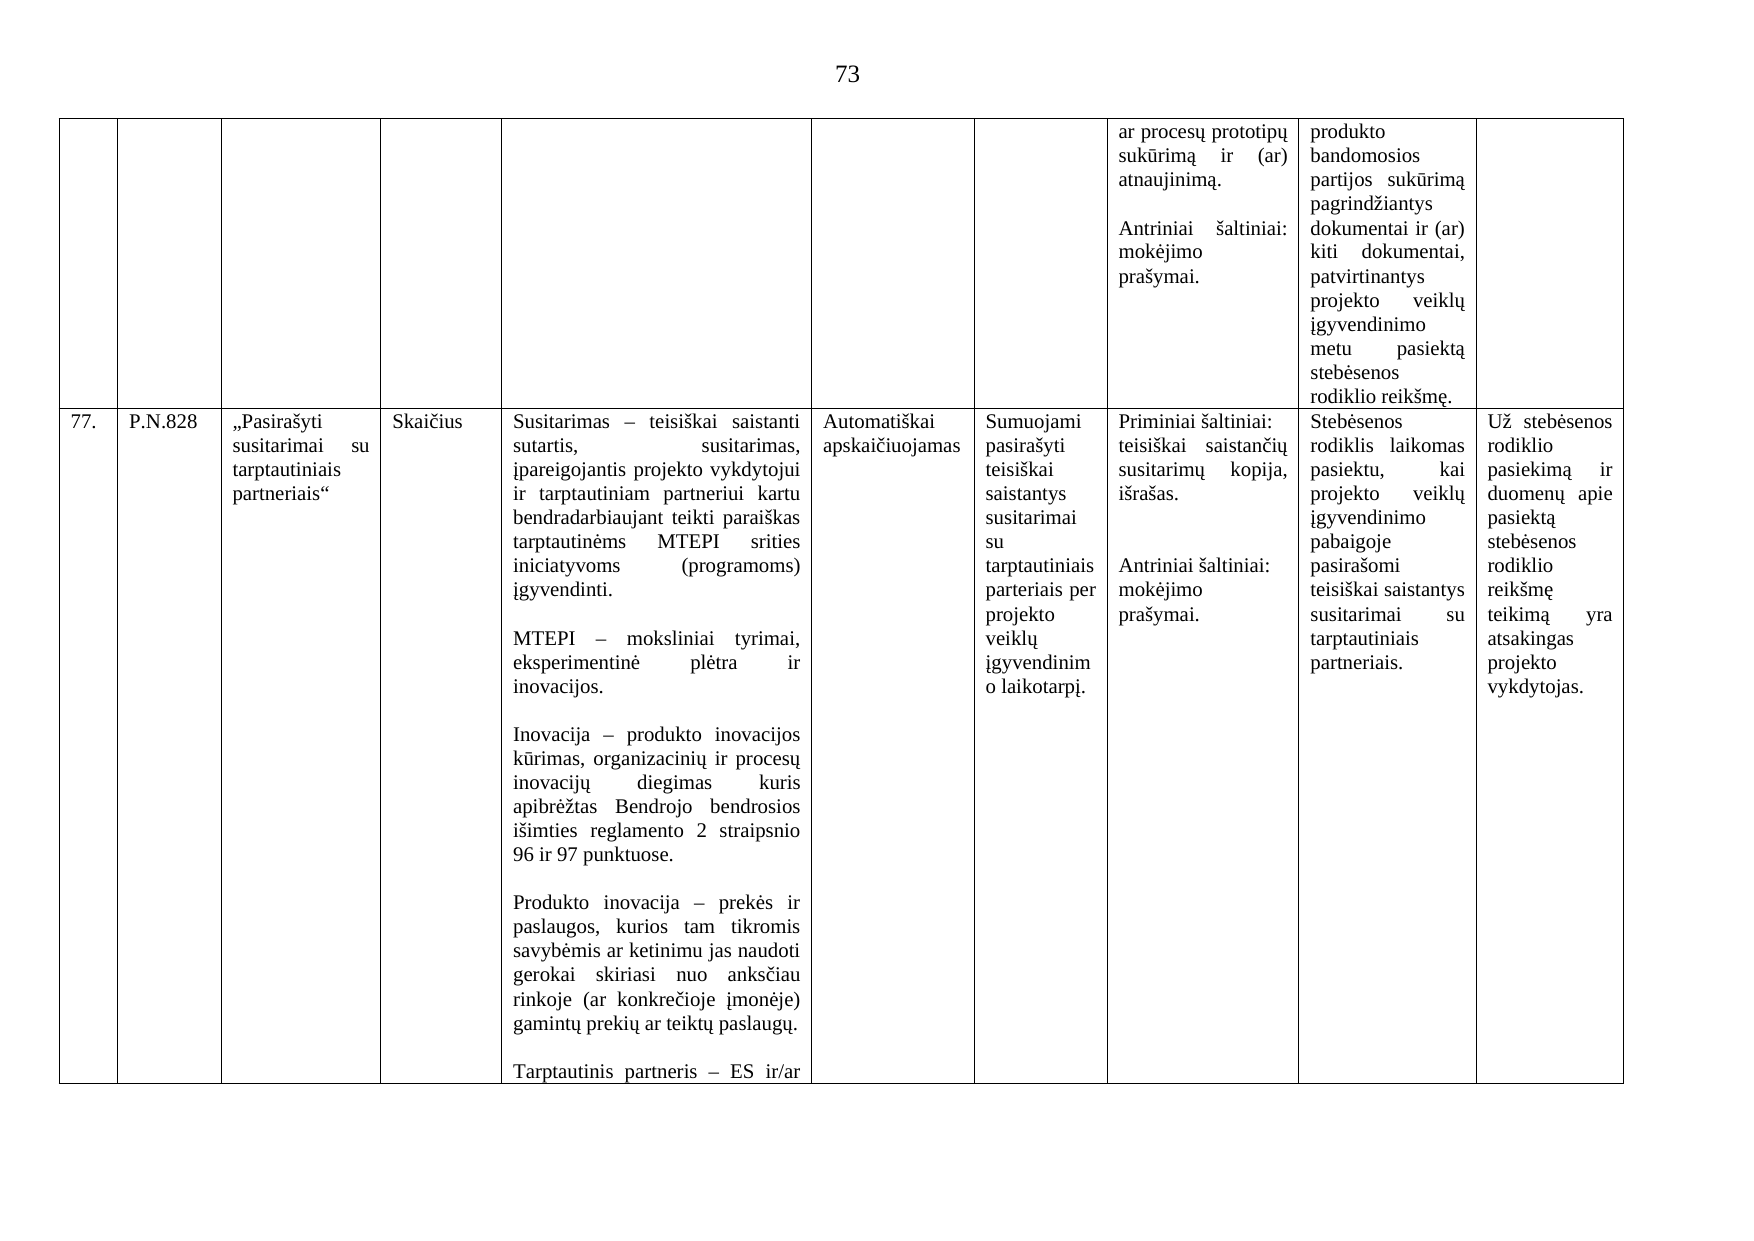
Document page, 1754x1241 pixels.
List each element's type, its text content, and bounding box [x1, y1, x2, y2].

table_cell Už stebėsenos rodiklio pasiekimą ir duomenų apie pasiektą stebėsenos rodiklio reikšmę teikimą yra atsakingas projekto vykdytojas. [1477, 409, 1623, 1083]
table_cell Priminiai šaltiniai: teisiškai saistančių susitarimų kopija, išrašas. Antriniai šaltiniai: mokėjimo prašymai. [1108, 409, 1298, 1083]
table_cell [975, 119, 1107, 408]
table_cell [502, 119, 811, 408]
table_cell Susitarimas – teisiškai saistanti sutartis, susitarimas, įpareigojantis projekto vykdytojui ir tarptautiniam partneriui kartu bendradarbiaujant teikti paraiškas tarptautinėms MTEPI srities iniciatyvoms (programoms) įgyvendinti. MTEPI – moksliniai tyrimai, eksperimentinė plėtra ir inovacijos. Inovacija – produkto inovacijos kūrimas, organizacinių ir procesų inovacijų diegimas kuris apibrėžtas Bendrojo bendrosios išimties reglamento 2 straipsnio 96 ir 97 punktuose. Produkto inovacija – prekės ir paslaugos, kurios tam tikromis savybėmis ar ketinimu jas naudoti gerokai skiriasi nuo anksčiau rinkoje (ar konkrečioje įmonėje) gamintų prekių ar teiktų paslaugų. Tarptautinis partneris – ES ir/ar [502, 409, 811, 1083]
table_cell Automatiškai apskaičiuojamas [812, 409, 974, 1083]
table_cell 77. [60, 409, 117, 1083]
table_cell ar procesų prototipų sukūrimą ir (ar) atnaujinimą. Antriniai šaltiniai: mokėjimo prašymai. [1108, 119, 1298, 408]
table_cell [812, 119, 974, 408]
table_cell Sumuojami pasirašyti teisiškai saistantys susitarimai su tarptautiniais parteriais per projekto veiklų įgyvendinimo laikotarpį. [975, 409, 1107, 1083]
table_cell [60, 119, 117, 408]
table_cell [381, 119, 501, 408]
table_cell [222, 119, 380, 408]
table_cell Stebėsenos rodiklis laikomas pasiektu, kai projekto veiklų įgyvendinimo pabaigoje pasirašomi teisiškai saistantys susitarimai su tarptautiniais partneriais. [1299, 409, 1476, 1083]
table_cell produkto bandomosios partijos sukūrimą pagrindžiantys dokumentai ir (ar) kiti dokumentai, patvirtinantys projekto veiklų įgyvendinimo metu pasiektą stebėsenos rodiklio reikšmę. [1299, 119, 1476, 408]
table_cell [118, 119, 221, 408]
table_cell [1477, 119, 1623, 408]
table_cell Skaičius [381, 409, 501, 1083]
table_cell P.N.828 [118, 409, 221, 1083]
table_cell „Pasirašyti susitarimai su tarptautiniais partneriais“ [222, 409, 380, 1083]
